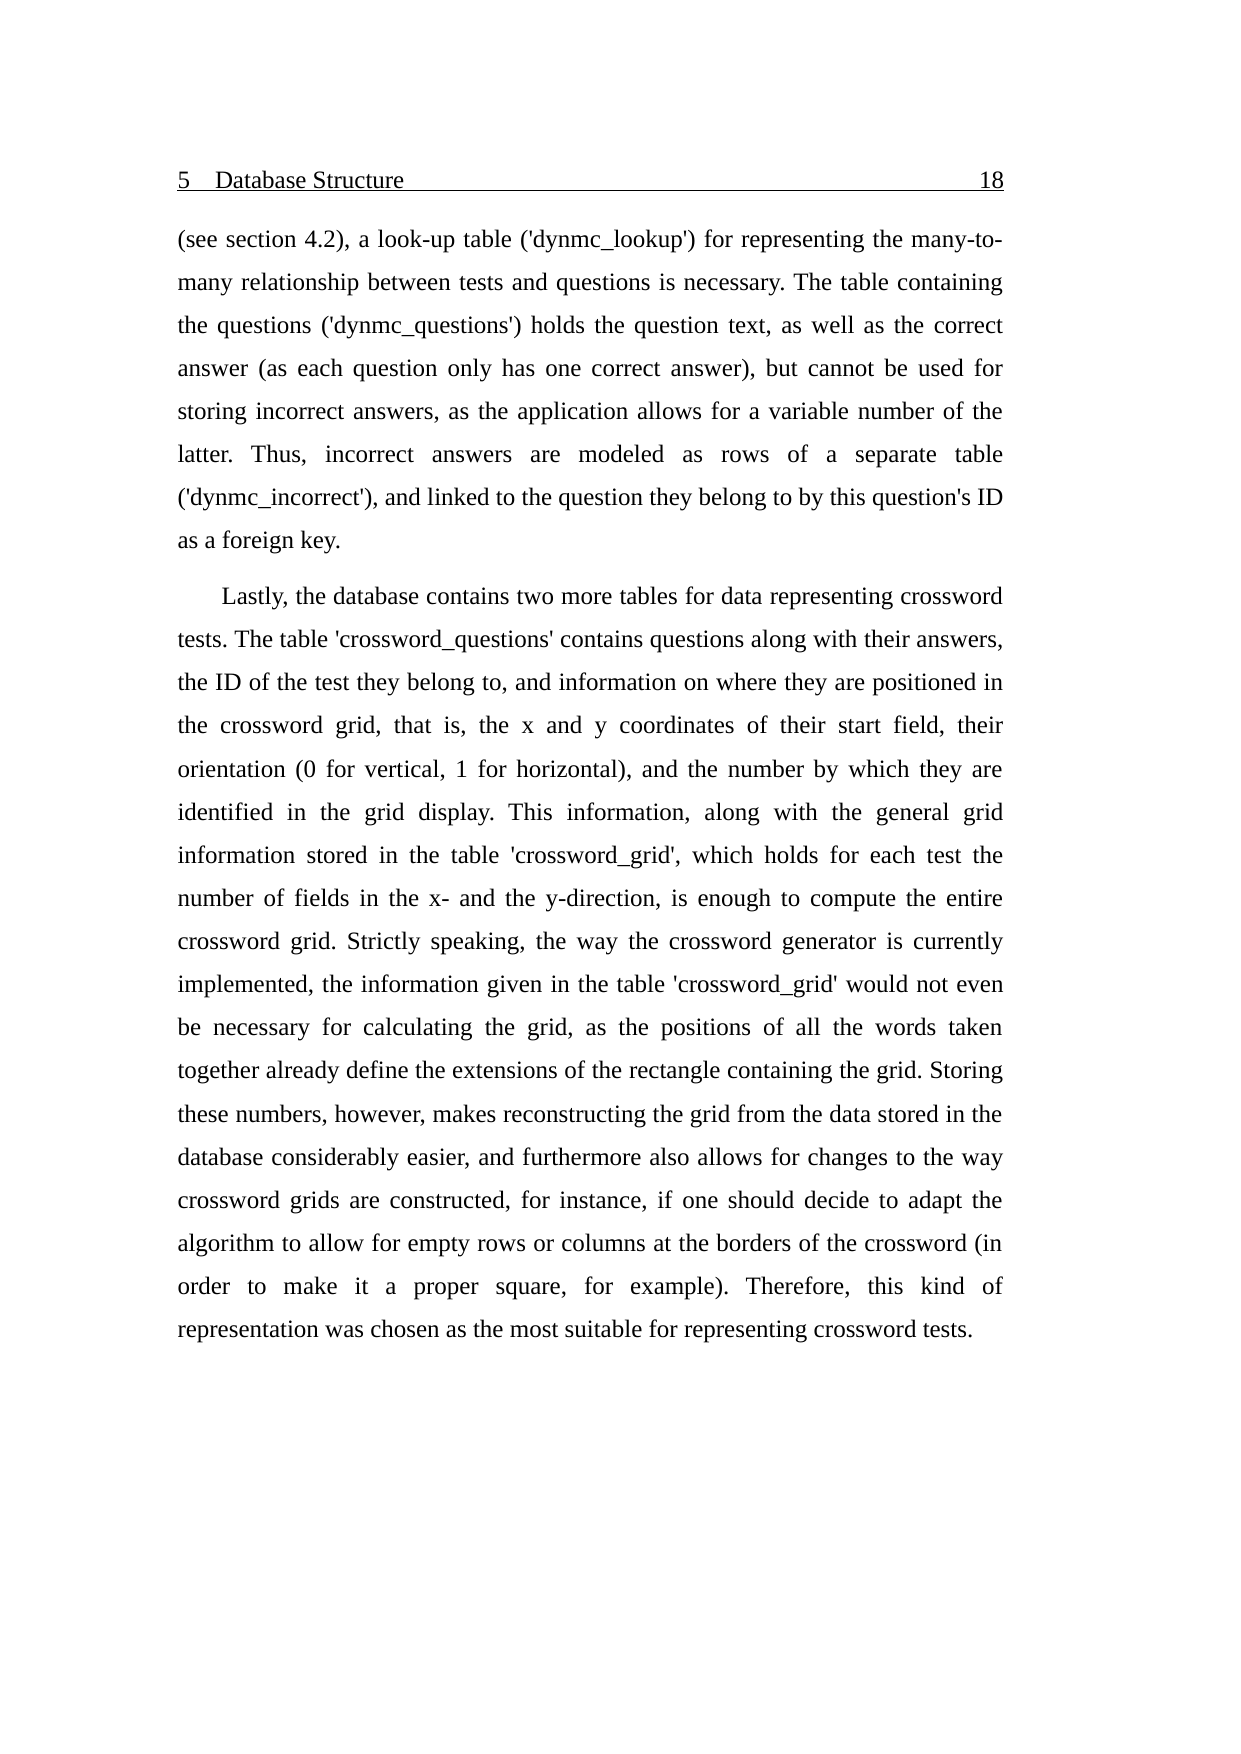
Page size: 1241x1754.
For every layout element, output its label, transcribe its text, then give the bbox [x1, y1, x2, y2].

text Lastly, the database contains two more tables for data representing crossword tests. The table 'crossword_questions' contains questions along with their answers, the ID of the test they belong to, and information on where they are positioned in the crossword grid, that is, the x and y coordinates of their start field, their orientation (0 for vertical, 1 for horizontal), and the number by which they are identified in the grid display. This information, along with the general grid information stored in the table 'crossword_grid', which holds for each test the number of fields in the x- and the y-direction, is enough to compute the entire crossword grid. Strictly speaking, the way the crossword generator is currently implemented, the information given in the table 'crossword_grid' would not even be necessary for calculating the grid, as the positions of all the words taken together already define the extensions of the rectangle containing the grid. Storing these numbers, however, makes reconstructing the grid from the data stored in the database considerably easier, and furthermore also allows for changes to the way crossword grids are constructed, for instance, if one should decide to adapt the algorithm to allow for empty rows or columns at the borders of the crossword (in order to make it a proper square, for example). Therefore, this kind of representation was chosen as the most suitable for representing crossword tests. [177, 581, 1004, 1343]
text (see section 4.2), a look-up table ('dynmc_lookup') for representing the many-to-many relationship between tests and questions is necessary. The table containing the questions ('dynmc_questions') holds the question text, as well as the correct answer (as each question only has one correct answer), but cannot be used for storing incorrect answers, as the application allows for a variable number of the latter. Thus, incorrect answers are modeled as rows of a separate table ('dynmc_incorrect'), and linked to the question they belong to by this question's ID as a foreign key. [177, 224, 1004, 554]
